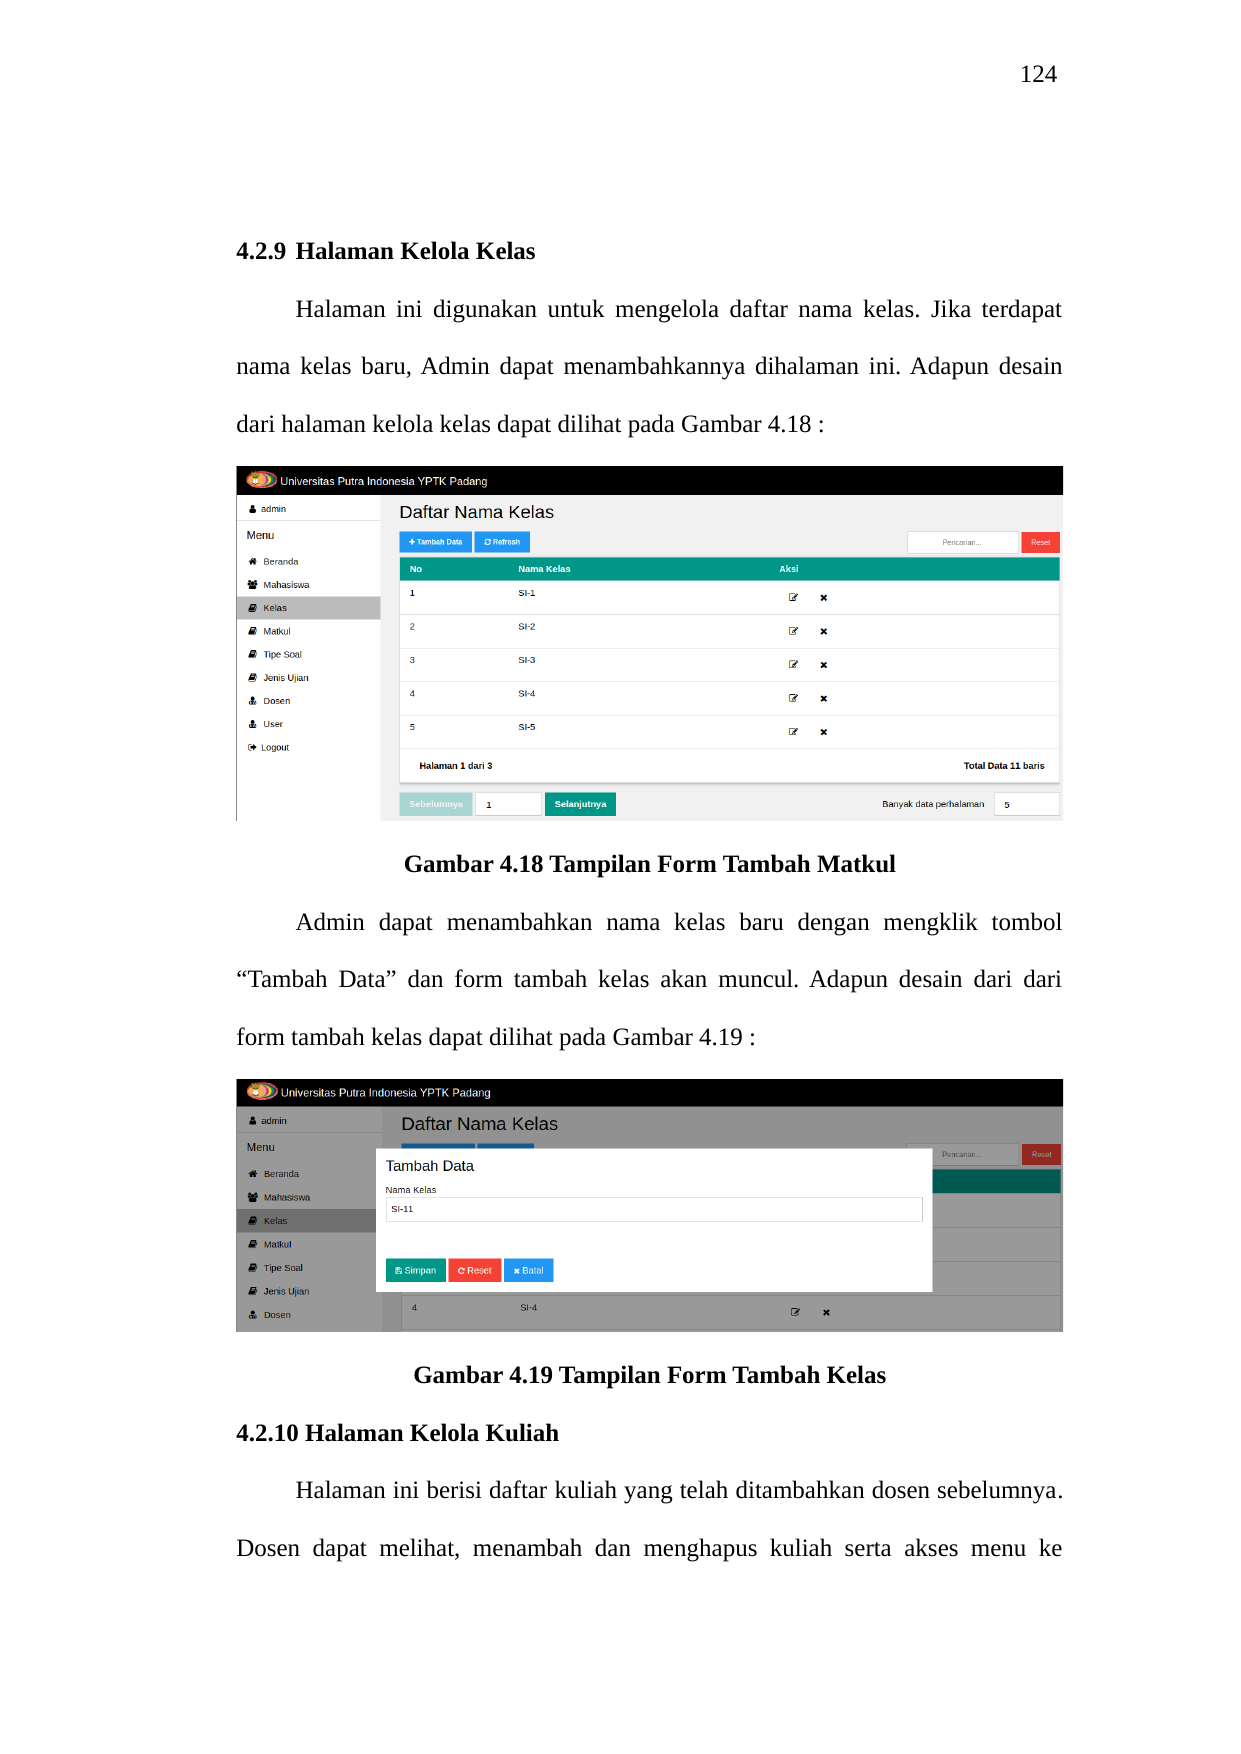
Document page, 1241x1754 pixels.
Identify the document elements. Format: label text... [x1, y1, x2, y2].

text Gambar 4.18 Tampilan Form Tambah Matkul [236, 821, 1063, 878]
picture [236, 1079, 1064, 1332]
subtitle 4.2.9 Halaman Kelola Kelas [236, 236, 1063, 265]
subtitle 4.2.10 Halaman Kelola Kuliah [236, 1418, 1063, 1447]
text Halaman ini berisi daftar kuliah yang telah ditambahkan dosen sebelumnya. Dosen dapat melihat, menambah dan menghapus kuliah serta akses menu ke [236, 1476, 1063, 1562]
text Gambar 4.19 Tampilan Form Tambah Kelas [236, 1332, 1063, 1389]
picture [236, 466, 1064, 821]
text Admin dapat menambahkan nama kelas baru dengan mengklik tombol “Tambah Data” dan form tambah kelas akan muncul. Adapun desain dari dari form tambah kelas dapat dilihat pada Gambar 4.19 : [236, 907, 1063, 1051]
text Halaman ini digunakan untuk mengelola daftar nama kelas. Jika terdapat nama kelas baru, Admin dapat menambahkannya dihalaman ini. Adapun desain dari halaman kelola kelas dapat dilihat pada Gambar 4.18 : [236, 294, 1063, 437]
